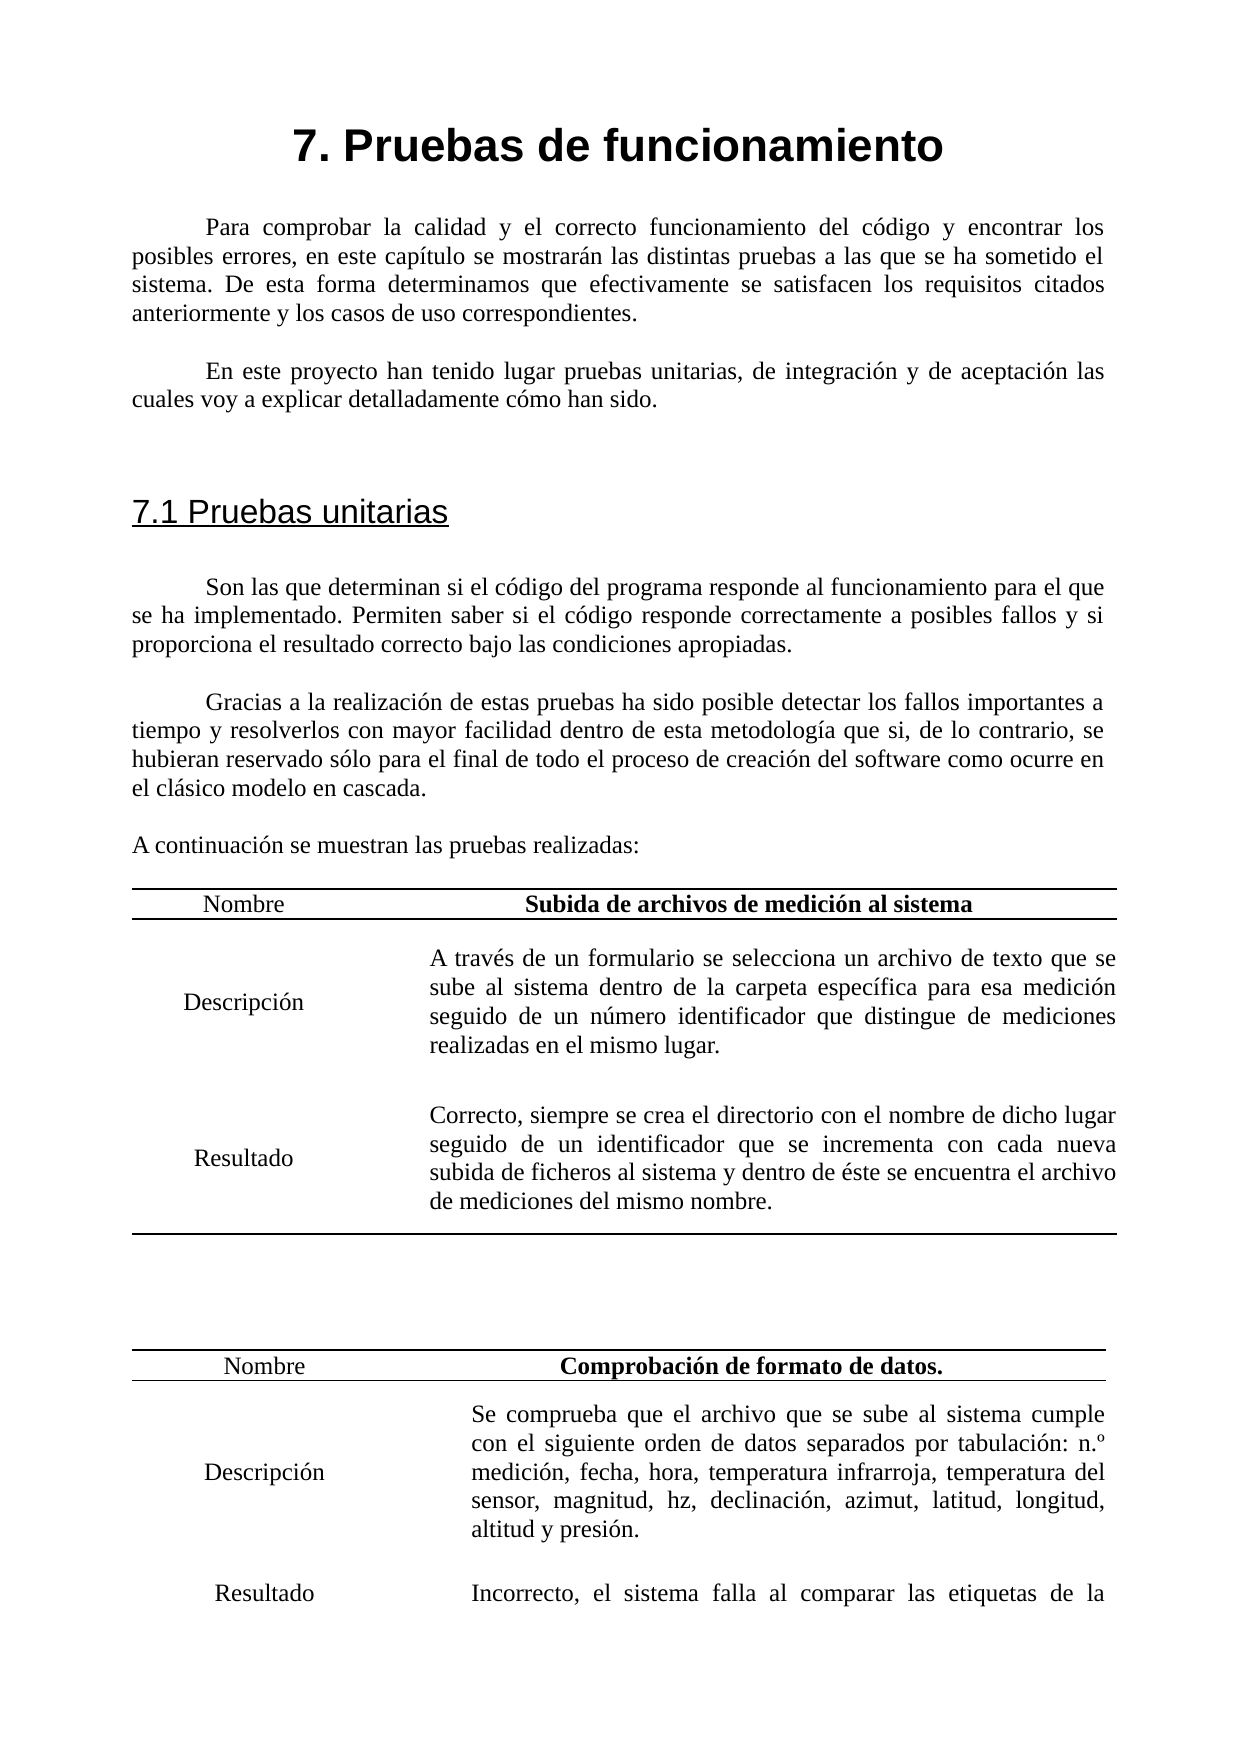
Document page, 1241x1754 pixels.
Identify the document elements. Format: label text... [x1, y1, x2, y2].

table_cell Resultado [132, 1561, 397, 1625]
table_cell Incorrecto, el sistema falla al comparar las etiquetas de la [397, 1561, 1106, 1625]
text A continuación se muestran las pruebas realizadas: [132, 830, 1106, 859]
table_cell Resultado [132, 1082, 356, 1233]
subtitle 7.1 Pruebas unitarias [132, 492, 1106, 530]
text Gracias a la realización de estas pruebas ha sido posible detectar los fallos importantes a tiempo y resolverlos con mayor facilidad dentro de esta metodología que si, de lo contrario, se hubieran reservado sólo para el final de todo el proceso de creación del software como ocurre en el clásico modelo en cascada. [132, 687, 1106, 802]
subtitle 7. Pruebas de funcionamiento [132, 118, 1106, 171]
table_cell Descripción [132, 1381, 397, 1561]
text Para comprobar la calidad y el correcto funcionamiento del código y encontrar los posibles errores, en este capítulo se mostrarán las distintas pruebas a las que se ha sometido el sistema. De esta forma determinamos que efectivamente se satisfacen los requisitos citados anteriormente y los casos de uso correspondientes. [132, 212, 1106, 327]
table_cell Descripción [132, 920, 356, 1082]
table_header Nombre [132, 890, 356, 918]
table_header Nombre [132, 1351, 397, 1380]
table_cell A través de un formulario se selecciona un archivo de texto que se sube al sistema dentro de la carpeta específica para esa medición seguido de un número identificador que distingue de mediciones realizadas en el mismo lugar. [356, 920, 1117, 1082]
table_header Subida de archivos de medición al sistema [356, 890, 1117, 918]
table_cell Correcto, siempre se crea el directorio con el nombre de dicho lugar seguido de un identificador que se incrementa con cada nueva subida de ficheros al sistema y dentro de éste se encuentra el archivo de mediciones del mismo nombre. [356, 1082, 1117, 1233]
table_cell Se comprueba que el archivo que se sube al sistema cumple con el siguiente orden de datos separados por tabulación: n.º medición, fecha, hora, temperatura infrarroja, temperatura del sensor, magnitud, hz, declinación, azimut, latitud, longitud, altitud y presión. [397, 1381, 1106, 1561]
text Son las que determinan si el código del programa responde al funcionamiento para el que se ha implementado. Permiten saber si el código responde correctamente a posibles fallos y si proporciona el resultado correcto bajo las condiciones apropiadas. [132, 572, 1106, 658]
text En este proyecto han tenido lugar pruebas unitarias, de integración y de aceptación las cuales voy a explicar detalladamente cómo han sido. [132, 356, 1106, 413]
table_header Comprobación de formato de datos. [397, 1351, 1106, 1380]
